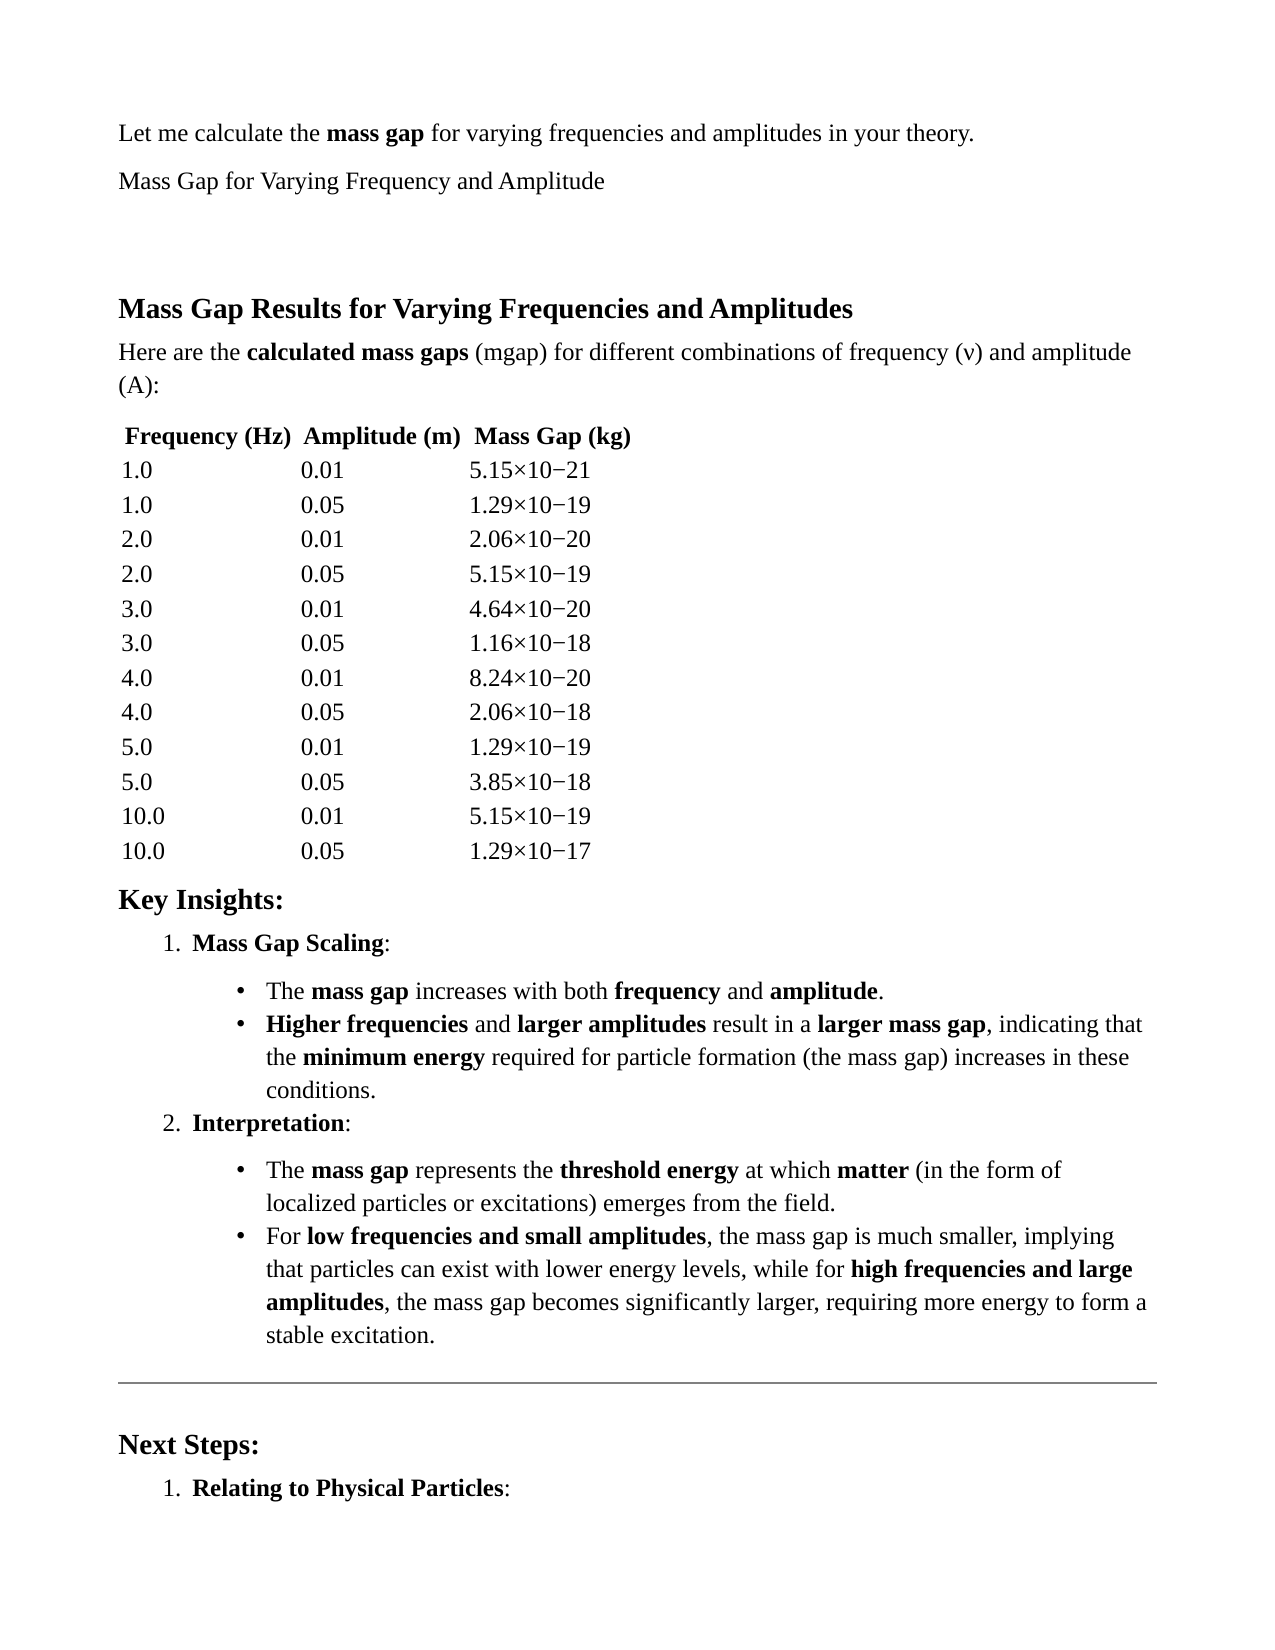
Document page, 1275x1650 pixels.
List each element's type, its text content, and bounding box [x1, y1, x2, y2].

table_cell 0.05 [298, 833, 466, 867]
text Here are the calculated mass gaps (mgap​) for different combinations of frequency (ν) and amplitude (A): [118, 337, 1157, 399]
table_cell 0.01 [298, 591, 466, 625]
table_cell 4.64×10−20 [466, 591, 639, 625]
list Interpretation: [162, 1108, 1157, 1137]
table_cell 2.0 [118, 556, 298, 591]
table_cell 0.01 [298, 660, 466, 694]
table_cell 3.0 [118, 625, 298, 660]
list Mass Gap Scaling: [162, 928, 1157, 957]
table_cell 5.15×10−19 [466, 798, 639, 833]
table_cell 1.29×10−19 [466, 487, 639, 522]
subtitle Next Steps: [118, 1427, 1157, 1461]
table_cell 0.05 [298, 695, 466, 729]
table_header Mass Gap (kg) [466, 418, 639, 452]
table_header Amplitude (m) [298, 418, 466, 452]
table_cell 10.0 [118, 798, 298, 833]
list Higher frequencies and larger amplitudes result in a larger mass gap, indicating that the minimum energy required for particle formation (the mass gap) increases in these conditions. [236, 1009, 1157, 1103]
table_cell 1.29×10−19 [466, 729, 639, 764]
table_cell 0.05 [298, 487, 466, 522]
table_cell 0.05 [298, 764, 466, 798]
text Let me calculate the mass gap for varying frequencies and amplitudes in your theory. [118, 118, 1157, 147]
table_cell 3.0 [118, 591, 298, 625]
table_cell 1.0 [118, 487, 298, 522]
subtitle Mass Gap Results for Varying Frequencies and Amplitudes [118, 291, 1157, 325]
table_cell 0.01 [298, 729, 466, 764]
table_cell 4.0 [118, 695, 298, 729]
table_cell 0.05 [298, 625, 466, 660]
table_cell 2.06×10−18 [466, 695, 639, 729]
table_cell 8.24×10−20 [466, 660, 639, 694]
table_cell 5.15×10−21 [466, 453, 639, 487]
table_cell 0.01 [298, 798, 466, 833]
text Mass Gap for Varying Frequency and Amplitude [118, 166, 1157, 194]
table_cell 5.15×10−19 [466, 556, 639, 591]
table_header Frequency (Hz) [118, 418, 298, 452]
table_cell 5.0 [118, 729, 298, 764]
table_cell 2.06×10−20 [466, 522, 639, 556]
table_cell 0.01 [298, 453, 466, 487]
list The mass gap represents the threshold energy at which matter (in the form of localized particles or excitations) emerges from the field. [236, 1155, 1157, 1217]
list Relating to Physical Particles: [162, 1473, 1157, 1502]
table_cell 3.85×10−18 [466, 764, 639, 798]
table_cell 0.05 [298, 556, 466, 591]
table_cell 10.0 [118, 833, 298, 867]
list The mass gap increases with both frequency and amplitude. [236, 976, 1157, 1004]
table_cell 1.0 [118, 453, 298, 487]
table_cell 0.01 [298, 522, 466, 556]
table_cell 5.0 [118, 764, 298, 798]
table_cell 1.16×10−18 [466, 625, 639, 660]
table_cell 2.0 [118, 522, 298, 556]
table_cell 4.0 [118, 660, 298, 694]
subtitle Key Insights: [118, 882, 1157, 916]
table_cell 1.29×10−17 [466, 833, 639, 867]
list For low frequencies and small amplitudes, the mass gap is much smaller, implying that particles can exist with lower energy levels, while for high frequencies and large amplitudes, the mass gap becomes significantly larger, requiring more energy to form a stable excitation. [236, 1221, 1157, 1349]
